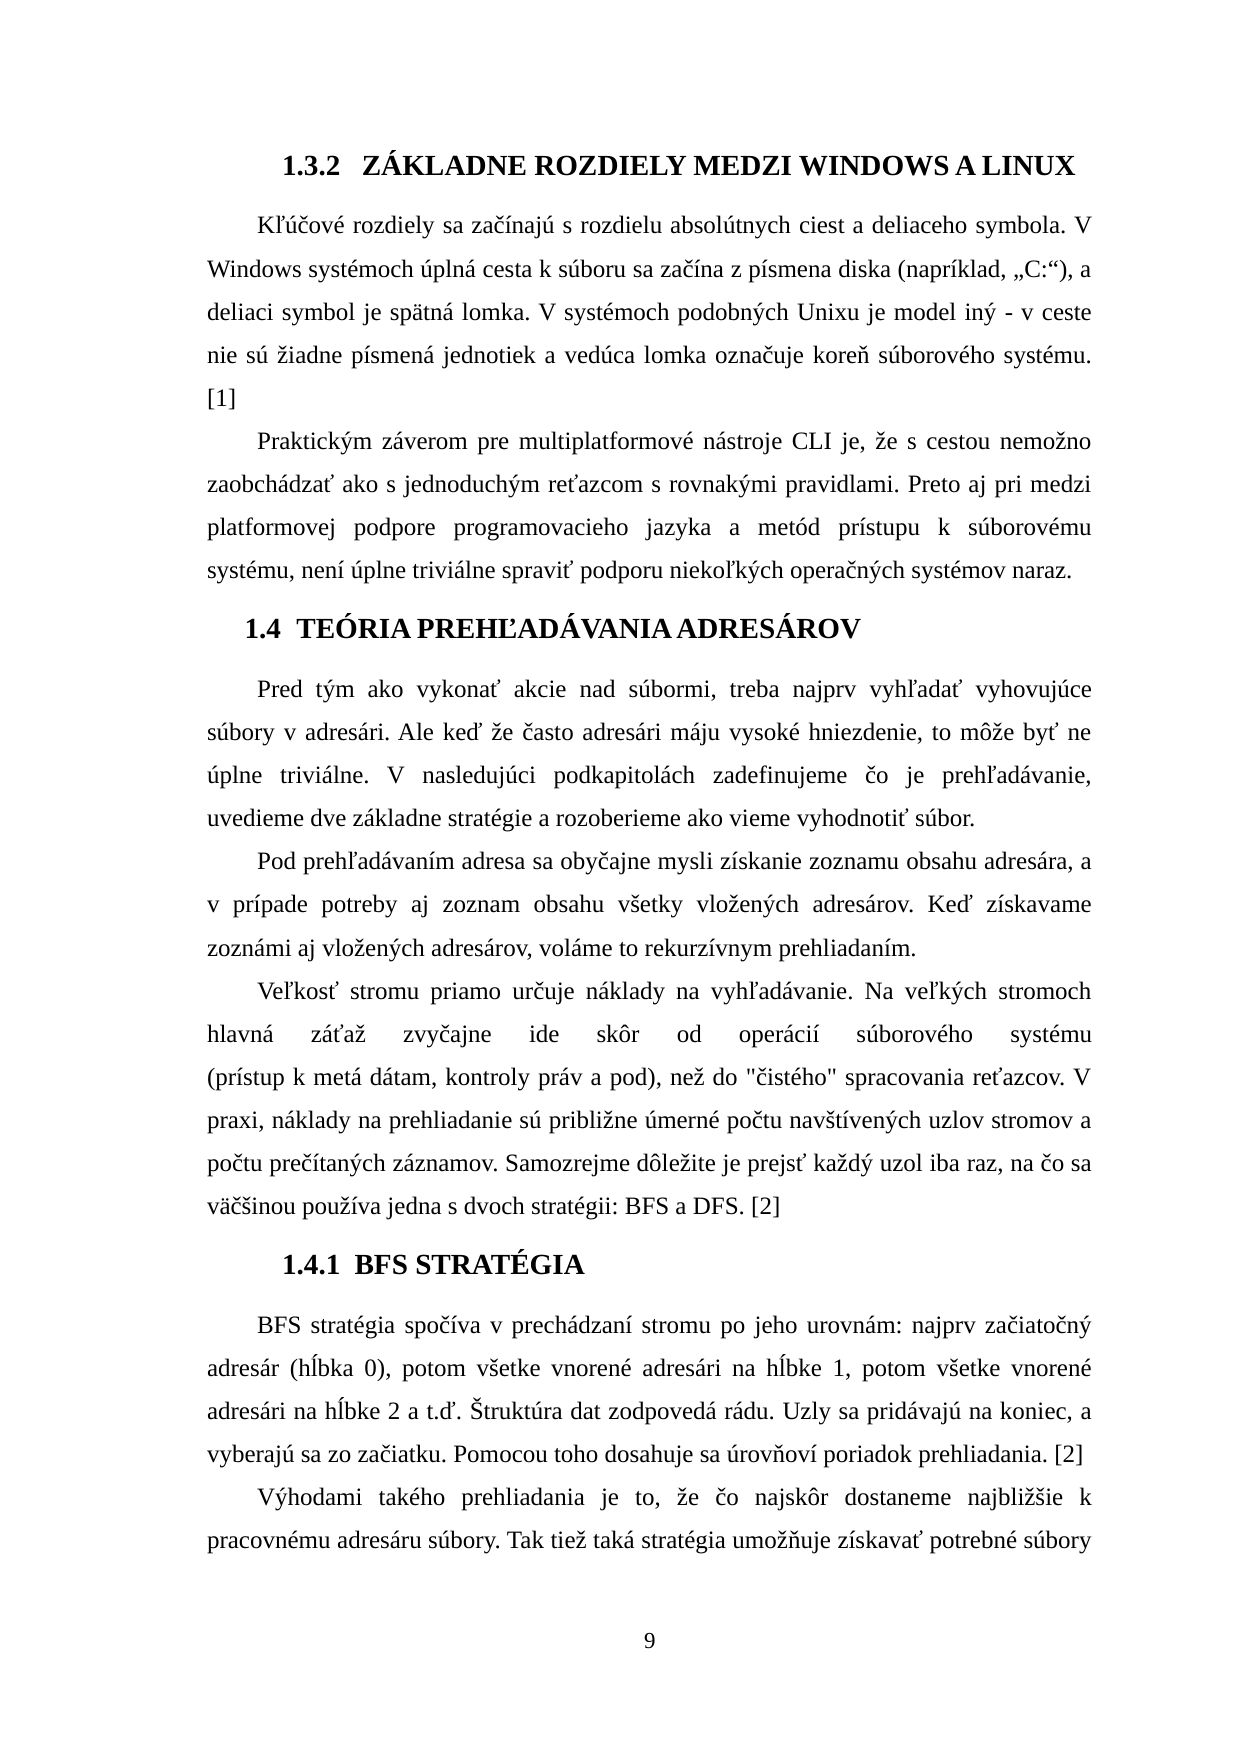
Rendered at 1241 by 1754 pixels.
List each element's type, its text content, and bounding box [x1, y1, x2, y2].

subtitle Základne rozdiely medzi windows a linux [282, 148, 1092, 181]
subtitle BFS stratégia [282, 1247, 1092, 1281]
text Praktickým záverom pre multiplatformové nástroje CLI je, že s cestou nemožno zaobchádzať ako s jednoduchým reťazcom s rovnakými pravidlami. Preto aj pri medzi platformovej podpore programovacieho jazyka a metód prístupu k súborovému systému, není úplne triviálne spraviť podporu niekoľkých operačných systémov naraz. [207, 426, 1092, 584]
subtitle Teória prehľadávania adresárov [244, 611, 1092, 645]
text BFS stratégia spočíva v prechádzaní stromu po jeho urovnám: najprv začiatočný adresár (hĺbka 0), potom všetke vnorené adresári na hĺbke 1, potom všetke vnorené adresári na hĺbke 2 a t.ď. Štruktúra dat zodpovedá rádu. Uzly sa pridávajú na koniec, a vyberajú sa zo začiatku. Pomocou toho dosahuje sa úrovňoví poriadok prehliadania. [2] [207, 1310, 1092, 1468]
text Pred tým ako vykonať akcie nad súbormi, treba najprv vyhľadať vyhovujúce súbory v adresári. Ale keď že často adresári máju vysoké hniezdenie, to môže byť ne úplne triviálne. V nasledujúci podkapitolách zadefinujeme čo je prehľadávanie, uvedieme dve základne stratégie a rozoberieme ako vieme vyhodnotiť súbor. [207, 674, 1092, 832]
text Kľúčové rozdiely sa začínajú s rozdielu absolútnych ciest a deliaceho symbola. V Windows systémoch úplná cesta k súboru sa začína z písmena diska (napríklad, „C:“), a deliaci symbol je spätná lomka. V systémoch podobných Unixu je model iný - v ceste nie sú žiadne písmená jednotiek a vedúca lomka označuje koreň súborového systému. [1] [207, 211, 1092, 412]
text Veľkosť stromu priamo určuje náklady na vyhľadávanie. Na veľkých stromoch hlavná záťaž zvyčajne ide skôr od operácií súborového systému (prístup k metá dátam, kontroly práv a pod), než do "čistého" spracovania reťazcov. V praxi, náklady na prehliadanie sú približne úmerné počtu navštívených uzlov stromov a počtu prečítaných záznamov. Samozrejme dôležite je prejsť každý uzol iba raz, na čo sa väčšinou používa jedna s dvoch stratégii: BFS a DFS. [2] [207, 976, 1092, 1220]
text Výhodami takého prehliadania je to, že čo najskôr dostaneme najbližšie k pracovnému adresáru súbory. Tak tiež taká stratégia umožňuje získavať potrebné súbory [207, 1482, 1092, 1554]
text Pod prehľadávaním adresa sa obyčajne mysli získanie zoznamu obsahu adresára, a v prípade potreby aj zoznam obsahu všetky vložených adresárov. Keď získavame zoznámi aj vložených adresárov, voláme to rekurzívnym prehliadaním. [207, 846, 1092, 961]
